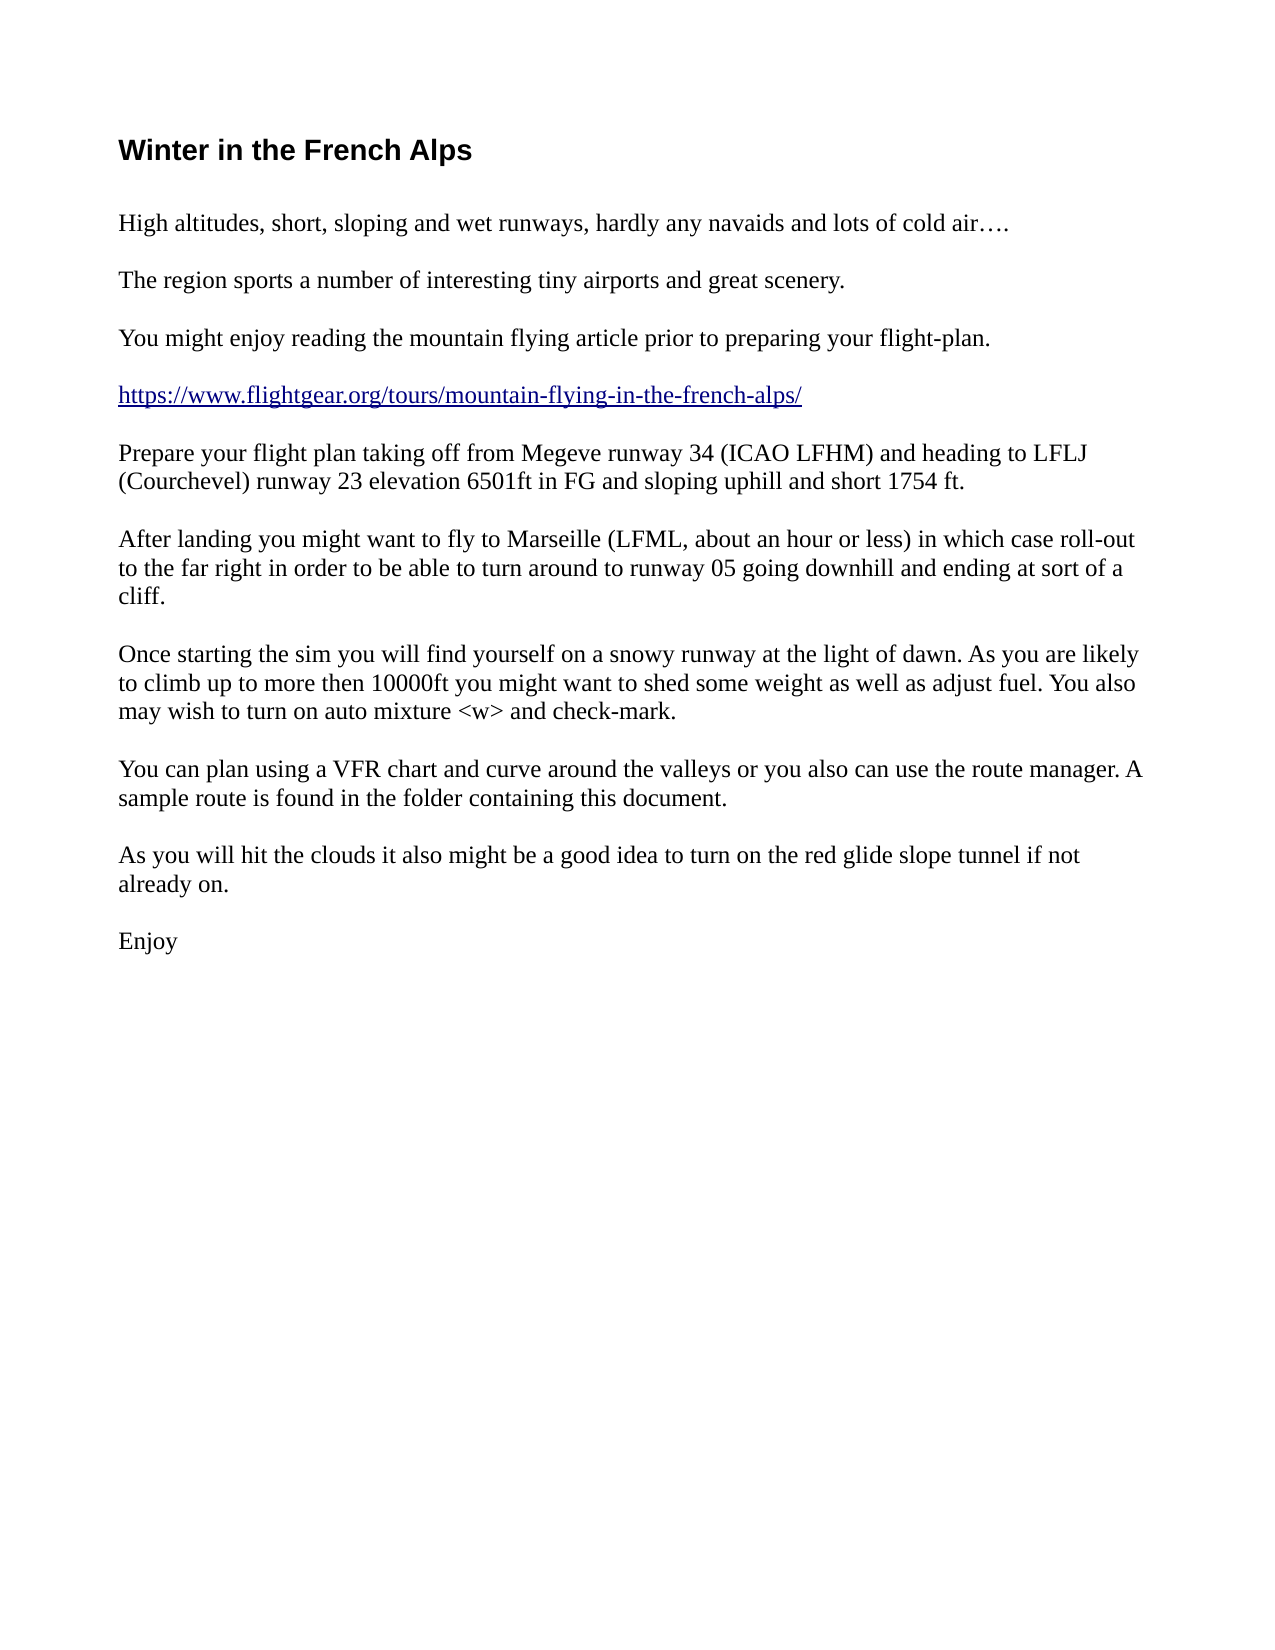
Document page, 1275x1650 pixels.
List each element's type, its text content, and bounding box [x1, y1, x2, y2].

text Prepare your flight plan taking off from Megeve runway 34 (ICAO LFHM) and heading to LFLJ (Courchevel) runway 23 elevation 6501ft in FG and sloping uphill and short 1754 ft. [118, 438, 1157, 495]
text Once starting the sim you will find yourself on a snowy runway at the light of dawn. As you are likely to climb up to more then 10000ft you might want to shed some weight as well as adjust fuel. You also may wish to turn on auto mixture <w> and check-mark. [118, 639, 1157, 725]
text After landing you might want to fly to Marseille (LFML, about an hour or less) in which case roll-out to the far right in order to be able to turn around to runway 05 going downhill and ending at sort of a cliff. [118, 524, 1157, 610]
text https://www.flightgear.org/tours/mountain-flying-in-the-french-alps/ [118, 380, 1157, 409]
text Enjoy [118, 926, 1157, 955]
text You might enjoy reading the mountain flying article prior to preparing your flight-plan. [118, 323, 1157, 351]
text High altitudes, short, sloping and wet runways, hardly any navaids and lots of cold air…. [118, 208, 1157, 236]
text The region sports a number of interesting tiny airports and great scenery. [118, 265, 1157, 294]
subtitle Winter in the French Alps [118, 133, 1157, 166]
text You can plan using a VFR chart and curve around the valleys or you also can use the route manager. A sample route is found in the folder containing this document. [118, 754, 1157, 811]
text As you will hit the clouds it also might be a good idea to turn on the red glide slope tunnel if not already on. [118, 840, 1157, 898]
